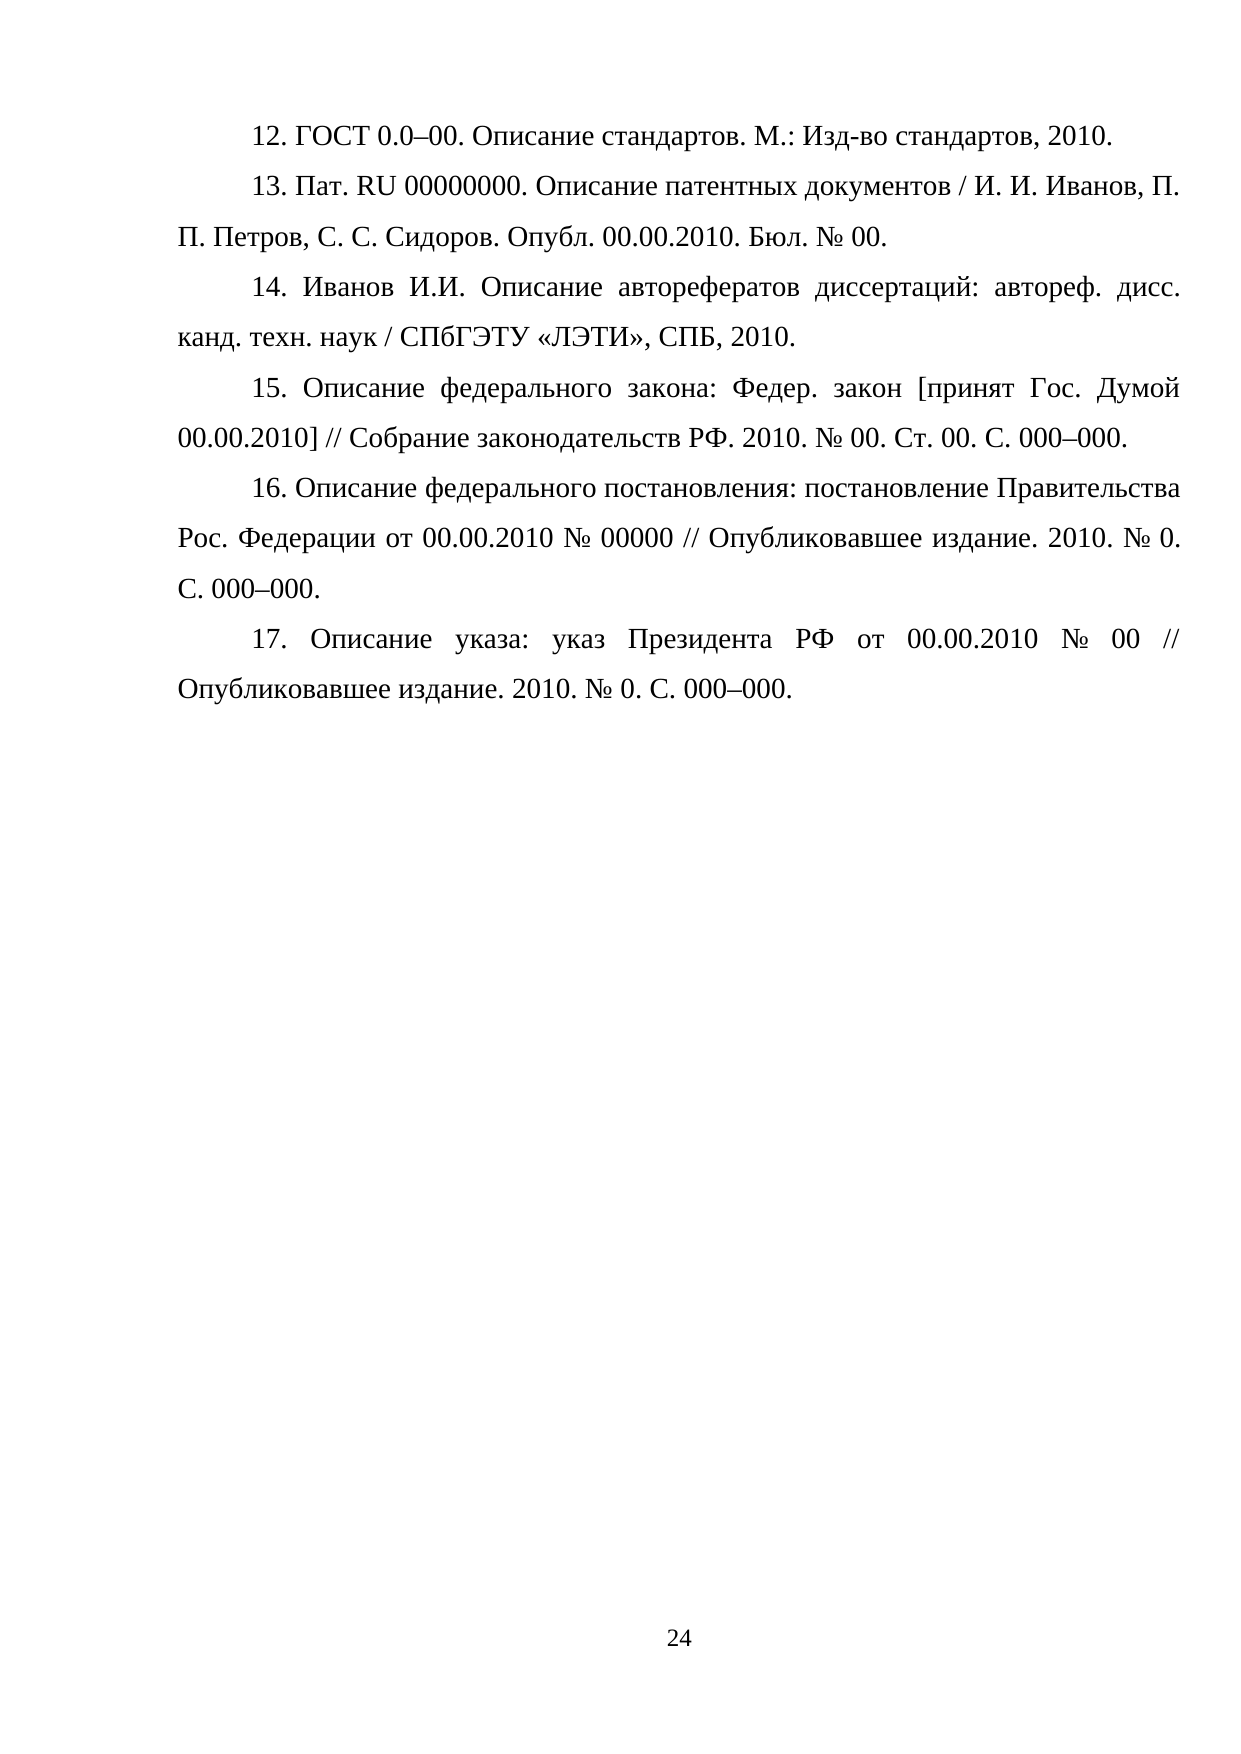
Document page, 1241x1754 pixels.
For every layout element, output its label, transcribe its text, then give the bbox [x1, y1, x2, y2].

text 13. Пат. RU 00000000. Описание патентных документов / И. И. Иванов, П. П. Петров, С. С. Сидоров. Опубл. 00.00.2010. Бюл. № 00. [177, 168, 1181, 252]
text 14. Иванов И.И. Описание авторефератов диссертаций: автореф. дисс. канд. техн. наук / СПбГЭТУ «ЛЭТИ», СПБ, 2010. [177, 269, 1181, 353]
text 17. Описание указа: указ Президента РФ от 00.00.2010 № 00 // Опубликовавшее издание. 2010. № 0. С. 000–000. [177, 621, 1181, 705]
text 16. Описание федерального постановления: постановление Правительства Рос. Федерации от 00.00.2010 № 00000 // Опубликовавшее издание. 2010. № 0. С. 000–000. [177, 470, 1181, 604]
text 15. Описание федерального закона: Федер. закон [принят Гос. Думой 00.00.2010] // Собрание законодательств РФ. 2010. № 00. Ст. 00. С. 000–000. [177, 370, 1181, 453]
text 12. ГОСТ 0.0–00. Описание стандартов. М.: Изд-во стандартов, 2010. [177, 118, 1181, 152]
